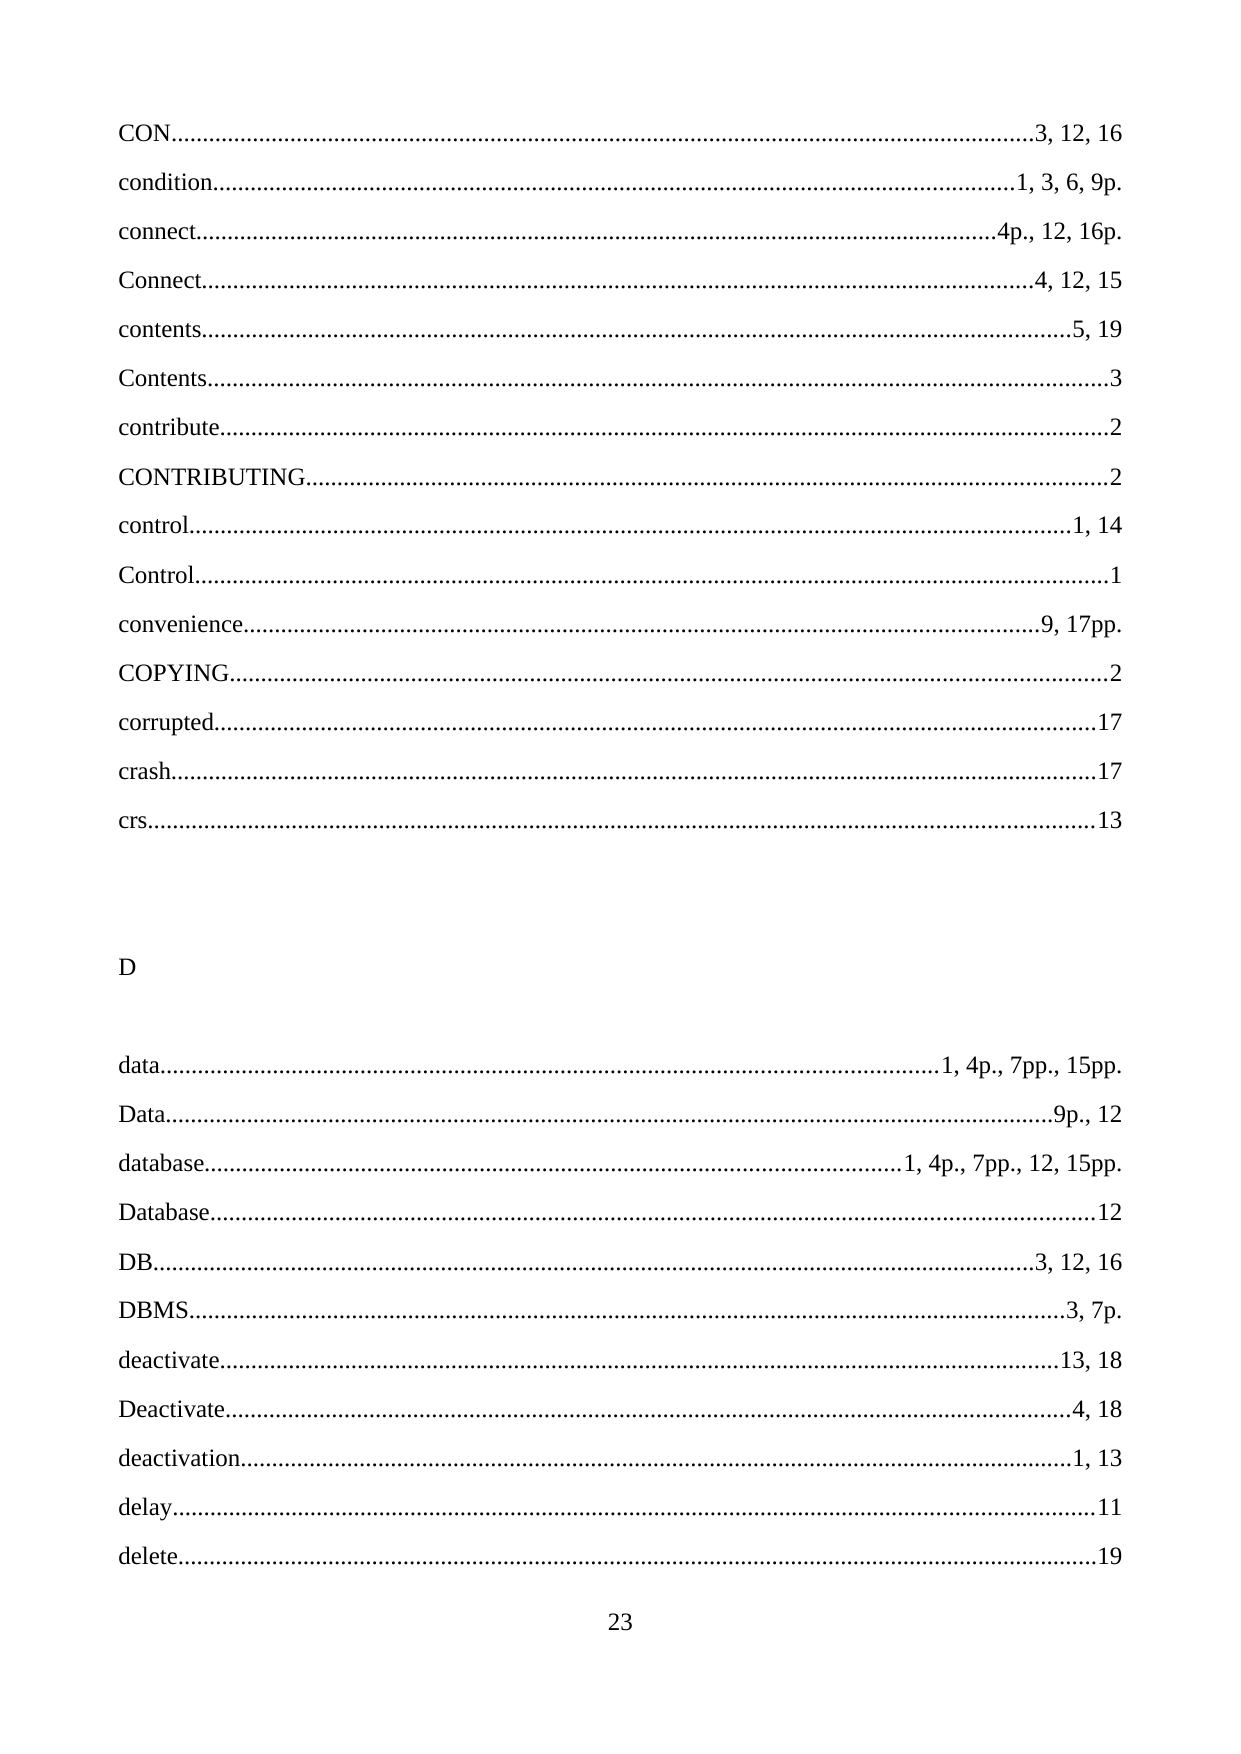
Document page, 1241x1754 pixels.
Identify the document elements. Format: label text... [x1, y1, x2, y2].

text data 1, 4p., 7pp., 15pp. [118, 1050, 1122, 1079]
text COPYING 2 [118, 658, 1122, 687]
text Database 12 [118, 1197, 1122, 1226]
text Control 1 [118, 560, 1122, 588]
text DB 3, 12, 16 [118, 1247, 1122, 1275]
text D [118, 952, 1122, 981]
text contents 5, 19 [118, 314, 1122, 343]
text CONTRIBUTING 2 [118, 462, 1122, 490]
text deactivate 13, 18 [118, 1345, 1122, 1373]
text delay 11 [118, 1492, 1122, 1521]
text deactivation 1, 13 [118, 1443, 1122, 1472]
text DBMS 3, 7p. [118, 1296, 1122, 1324]
text convenience 9, 17pp. [118, 609, 1122, 637]
text condition 1, 3, 6, 9p. [118, 167, 1122, 196]
text Deactivate 4, 18 [118, 1394, 1122, 1422]
text database 1, 4p., 7pp., 12, 15pp. [118, 1148, 1122, 1177]
text Connect 4, 12, 15 [118, 265, 1122, 294]
text corrupted 17 [118, 707, 1122, 736]
text Contents 3 [118, 363, 1122, 392]
text delete 19 [118, 1541, 1122, 1570]
text crash 17 [118, 756, 1122, 785]
text control 1, 14 [118, 511, 1122, 539]
text contribute 2 [118, 412, 1122, 441]
text Data 9p., 12 [118, 1099, 1122, 1128]
text crs 13 [118, 805, 1122, 834]
text connect 4p., 12, 16p. [118, 216, 1122, 245]
text CON 3, 12, 16 [118, 118, 1122, 147]
